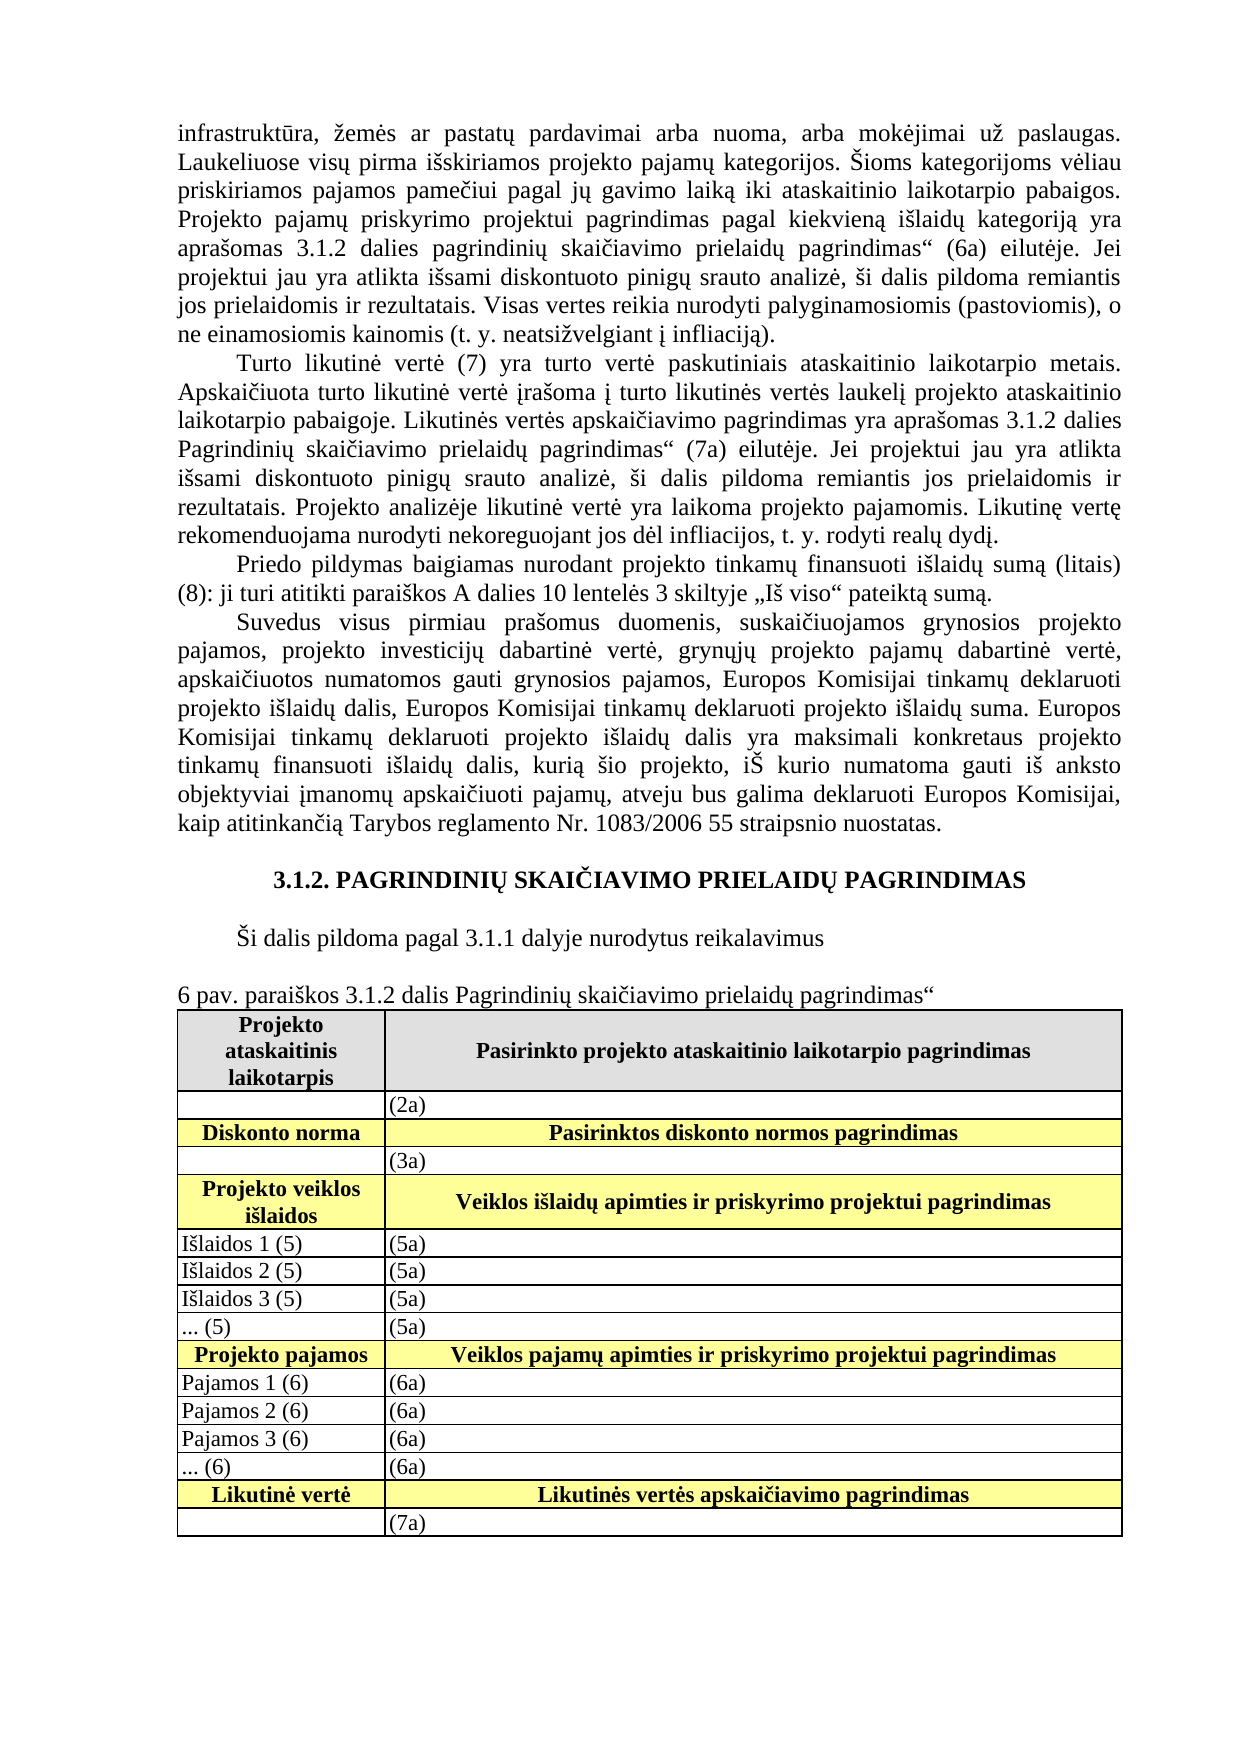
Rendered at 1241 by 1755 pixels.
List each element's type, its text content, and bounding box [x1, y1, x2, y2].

table_cell (5a) [386, 1286, 1121, 1312]
table_cell Pajamos 3 (6) [178, 1425, 384, 1451]
table_cell [178, 1509, 384, 1535]
table_cell Pasirinktos diskonto normos pagrindimas [386, 1120, 1121, 1146]
table_cell (5a) [386, 1258, 1121, 1284]
text Turto likutinė vertė (7) yra turto vertė paskutiniais ataskaitinio laikotarpio metais. Apskaičiuota turto likutinė vertė įrašoma į turto likutinės vertės laukelį projekto ataskaitinio laikotarpio pabaigoje. Likutinės vertės apskaičiavimo pagrindimas yra aprašomas 3.1.2 dalies Pagrindinių skaičiavimo prielaidų pagrindimas“ (7a) eilutėje. Jei projektui jau yra atlikta išsami diskontuoto pinigų srauto analizė, ši dalis pildoma remiantis jos prielaidomis ir rezultatais. Projekto analizėje likutinė vertė yra laikoma projekto pajamomis. Likutinę vertę rekomenduojama nurodyti nekoreguojant jos dėl infliacijos, t. y. rodyti realų dydį. [177, 348, 1122, 549]
table_cell Diskonto norma [178, 1120, 384, 1146]
table_header Projekto ataskaitinis laikotarpis [178, 1011, 384, 1090]
table_cell (6a) [386, 1425, 1121, 1451]
table_cell Likutinė vertė [178, 1481, 384, 1507]
text 6 pav. paraiškos 3.1.2 dalis Pagrindinių skaičiavimo prielaidų pagrindimas“ [177, 981, 1122, 1009]
table_cell (6a) [386, 1369, 1121, 1396]
table_cell ... (5) [178, 1313, 384, 1340]
table_cell Pajamos 1 (6) [178, 1369, 384, 1396]
table_cell (5a) [386, 1313, 1121, 1340]
table_header Pasirinkto projekto ataskaitinio laikotarpio pagrindimas [386, 1011, 1121, 1090]
table_cell (6a) [386, 1397, 1121, 1423]
table_cell (5a) [386, 1230, 1121, 1256]
table_cell Veiklos pajamų apimties ir priskyrimo projektui pagrindimas [386, 1341, 1121, 1368]
table_cell (2a) [386, 1092, 1121, 1118]
text infrastruktūra, žemės ar pastatų pardavimai arba nuoma, arba mokėjimai už paslaugas. Laukeliuose visų pirma išskiriamos projekto pajamų kategorijos. Šioms kategorijoms vėliau priskiriamos pajamos pamečiui pagal jų gavimo laiką iki ataskaitinio laikotarpio pabaigos. Projekto pajamų priskyrimo projektui pagrindimas pagal kiekvieną išlaidų kategoriją yra aprašomas 3.1.2 dalies pagrindinių skaičiavimo prielaidų pagrindimas“ (6a) eilutėje. Jei projektui jau yra atlikta išsami diskontuoto pinigų srauto analizė, ši dalis pildoma remiantis jos prielaidomis ir rezultatais. Visas vertes reikia nurodyti palyginamosiomis (pastoviomis), o ne einamosiomis kainomis (t. y. neatsižvelgiant į infliaciją). [177, 118, 1122, 348]
table_cell Veiklos išlaidų apimties ir priskyrimo projektui pagrindimas [386, 1175, 1121, 1228]
table_cell (7a) [386, 1509, 1121, 1535]
table_cell Išlaidos 1 (5) [178, 1230, 384, 1256]
text 3.1.2. PAGRINDINIŲ SKAIČIAVIMO PRIELAIDŲ PAGRINDIMAS [177, 866, 1122, 894]
text Priedo pildymas baigiamas nurodant projekto tinkamų finansuoti išlaidų sumą (litais) (8): ji turi atitikti paraiškos A dalies 10 lentelės 3 skiltyje „Iš viso“ pateiktą sumą. [177, 549, 1122, 607]
table_cell Projekto pajamos [178, 1341, 384, 1368]
table_cell [178, 1147, 384, 1174]
table_cell Pajamos 2 (6) [178, 1397, 384, 1423]
text Ši dalis pildoma pagal 3.1.1 dalyje nurodytus reikalavimus [177, 923, 1122, 952]
table_cell Išlaidos 2 (5) [178, 1258, 384, 1284]
table_cell [178, 1092, 384, 1118]
table_cell Projekto veiklos išlaidos [178, 1175, 384, 1228]
text Suvedus visus pirmiau prašomus duomenis, suskaičiuojamos grynosios projekto pajamos, projekto investicijų dabartinė vertė, grynųjų projekto pajamų dabartinė vertė, apskaičiuotos numatomos gauti grynosios pajamos, Europos Komisijai tinkamų deklaruoti projekto išlaidų dalis, Europos Komisijai tinkamų deklaruoti projekto išlaidų suma. Europos Komisijai tinkamų deklaruoti projekto išlaidų dalis yra maksimali konkretaus projekto tinkamų finansuoti išlaidų dalis, kurią šio projekto, iŠ kurio numatoma gauti iš anksto objektyviai įmanomų apskaičiuoti pajamų, atveju bus galima deklaruoti Europos Komisijai, kaip atitinkančią Tarybos reglamento Nr. 1083/2006 55 straipsnio nuostatas. [177, 607, 1122, 837]
table_cell Išlaidos 3 (5) [178, 1286, 384, 1312]
table_cell (6a) [386, 1453, 1121, 1479]
table_cell ... (6) [178, 1453, 384, 1479]
table_cell (3a) [386, 1147, 1121, 1174]
table_cell Likutinės vertės apskaičiavimo pagrindimas [386, 1481, 1121, 1507]
